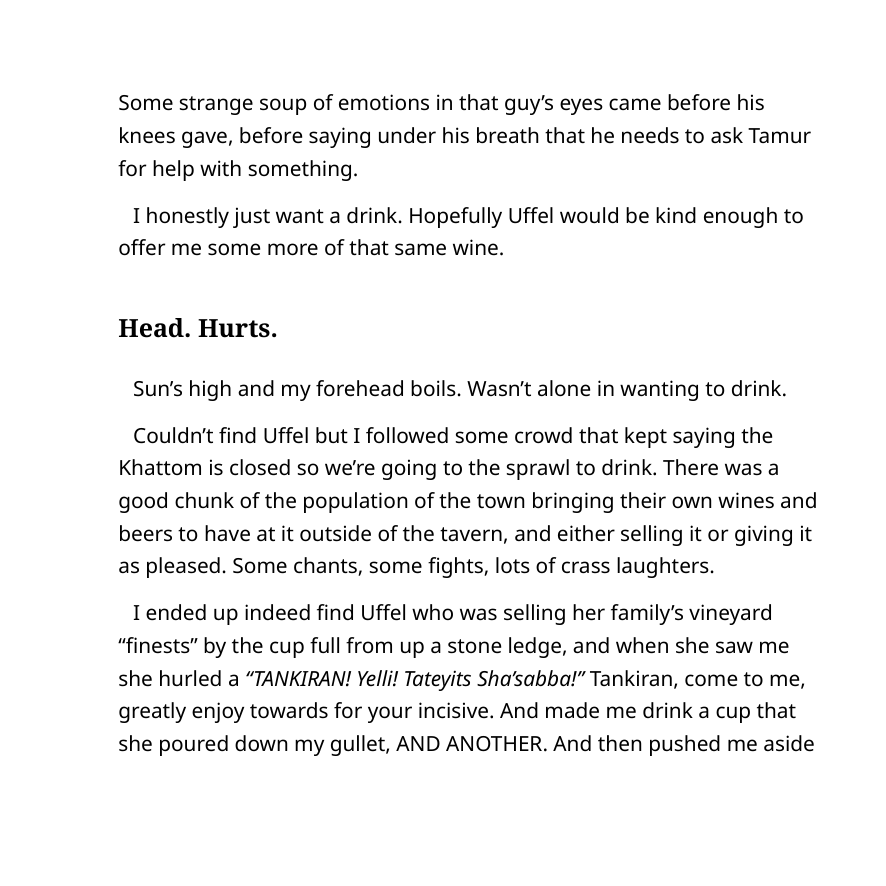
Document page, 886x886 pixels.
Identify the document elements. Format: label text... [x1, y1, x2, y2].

text I honestly just want a drink. Hopefully Uffel would be kind enough to offer me some more of that same wine. [118, 201, 827, 262]
text I ended up indeed find Uffel who was selling her family’s vineyard “finests” by the cup full from up a stone ledge, and when she saw me she hurled a “TANKIRAN! Yelli! Tateyits Sha’sabba!” Tankiran, come to me, greatly enjoy towards for your incisive. And made me drink a cup that she poured down my gullet, AND ANOTHER. And then pushed me aside [118, 598, 827, 757]
text Sun’s high and my forehead boils. Wasn’t alone in wanting to drink. [118, 374, 827, 402]
subtitle Head. Hurts. [118, 310, 827, 344]
text Some strange soup of emotions in that guy’s eyes came before his knees gave, before saying under his breath that he needs to ask Tamur for help with something. [118, 88, 827, 182]
text Couldn’t find Uffel but I followed some crowd that kept saying the Khattom is closed so we’re going to the sprawl to drink. There was a good chunk of the population of the town bringing their own wines and beers to have at it outside of the tavern, and either selling it or giving it as pleased. Some chants, some fights, lots of crass laughters. [118, 421, 827, 580]
